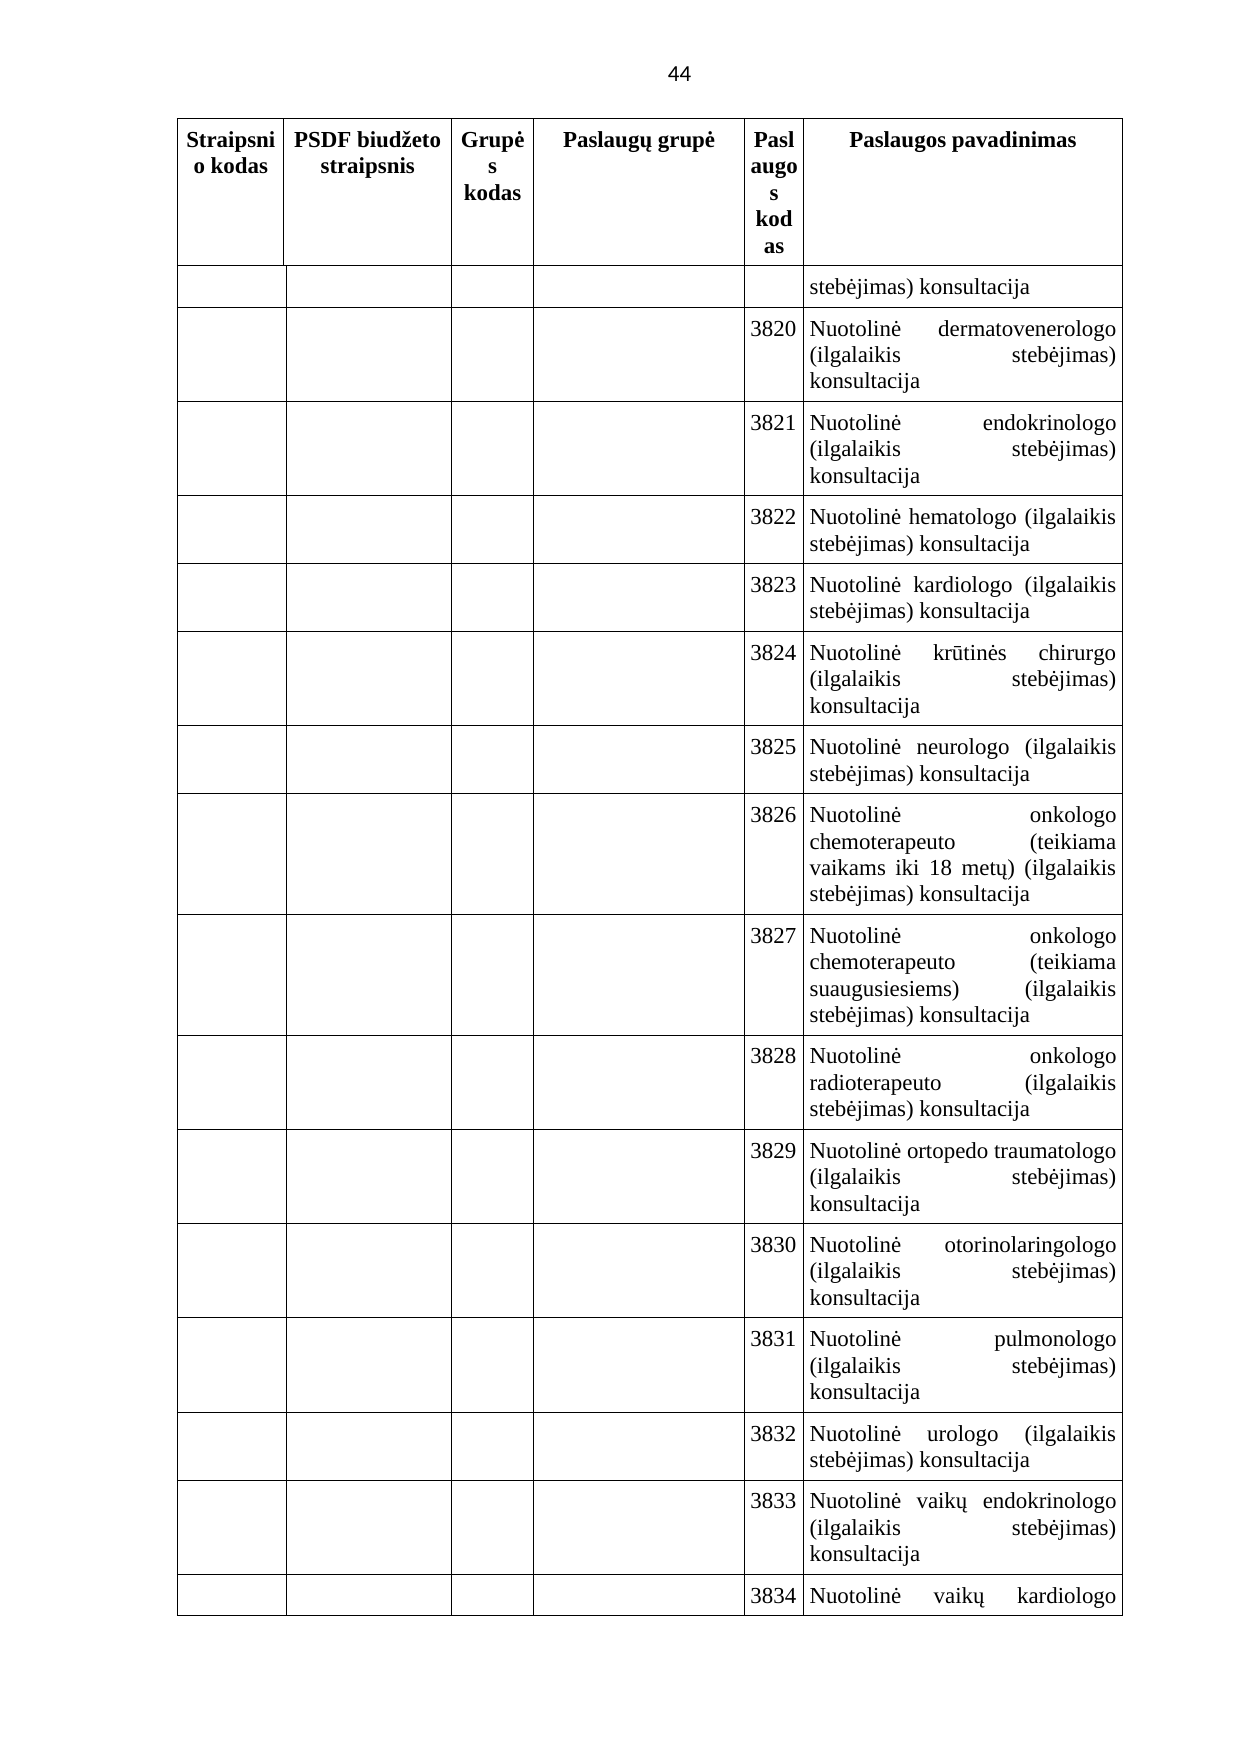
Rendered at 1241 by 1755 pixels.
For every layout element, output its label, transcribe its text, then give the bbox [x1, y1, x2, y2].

table_cell [452, 402, 533, 495]
table_cell [178, 564, 286, 631]
table_cell 3825 [745, 726, 803, 793]
table_cell [534, 496, 744, 563]
table_cell [287, 402, 451, 495]
table_cell [178, 1130, 286, 1223]
table_cell [178, 1481, 286, 1574]
table_cell [287, 1413, 451, 1479]
table_cell 3824 [745, 632, 803, 725]
table_cell Nuotolinė urologo (ilgalaikis stebėjimas) konsultacija [804, 1413, 1122, 1479]
table_cell [287, 1318, 451, 1412]
table_cell [287, 1481, 451, 1574]
table_cell 3823 [745, 564, 803, 631]
table_cell 3826 [745, 794, 803, 914]
table_cell [287, 915, 451, 1034]
table_cell Nuotolinė ortopedo traumatologo (ilgalaikis stebėjimas) konsultacija [804, 1130, 1122, 1223]
table_cell [178, 915, 286, 1034]
table_cell Nuotolinė endokrinologo (ilgalaikis stebėjimas) konsultacija [804, 402, 1122, 495]
table_cell [178, 308, 286, 401]
table_cell stebėjimas) konsultacija [804, 266, 1122, 307]
table_cell [178, 266, 286, 307]
table_cell Nuotolinė otorinolaringologo (ilgalaikis stebėjimas) konsultacija [804, 1224, 1122, 1317]
table_cell [178, 1224, 286, 1317]
table_cell Nuotolinė neurologo (ilgalaikis stebėjimas) konsultacija [804, 726, 1122, 793]
table_cell [534, 1224, 744, 1317]
table_cell 3830 [745, 1224, 803, 1317]
table_cell Nuotolinė vaikų kardiologo [804, 1575, 1122, 1615]
table_cell Nuotolinė onkologo chemoterapeuto (teikiama vaikams iki 18 metų) (ilgalaikis stebėjimas) konsultacija [804, 794, 1122, 914]
table_cell [534, 266, 744, 307]
table_cell [287, 726, 451, 793]
table_cell [178, 1036, 286, 1129]
table_cell [534, 1318, 744, 1412]
table_cell Nuotolinė krūtinės chirurgo (ilgalaikis stebėjimas) konsultacija [804, 632, 1122, 725]
table_cell [534, 1413, 744, 1479]
table_cell 3833 [745, 1481, 803, 1574]
table_cell Nuotolinė onkologo chemoterapeuto (teikiama suaugusiesiems) (ilgalaikis stebėjimas) konsultacija [804, 915, 1122, 1034]
table_cell Nuotolinė dermatovenerologo (ilgalaikis stebėjimas) konsultacija [804, 308, 1122, 401]
table_cell 3820 [745, 308, 803, 401]
table_cell [287, 496, 451, 563]
table_cell [287, 1224, 451, 1317]
table_cell [452, 1318, 533, 1412]
table_cell [287, 794, 451, 914]
table_cell [534, 1575, 744, 1615]
table_cell [178, 794, 286, 914]
table_cell [534, 308, 744, 401]
table_cell [178, 1318, 286, 1412]
table_cell 3832 [745, 1413, 803, 1479]
table_cell [287, 266, 451, 307]
table_cell 3828 [745, 1036, 803, 1129]
table_header Grupės kodas [452, 119, 533, 265]
table_header Paslaugos pavadinimas [804, 119, 1122, 265]
table_cell 3827 [745, 915, 803, 1034]
table_cell [745, 266, 803, 307]
table_cell [287, 1575, 451, 1615]
table_cell [452, 564, 533, 631]
table_cell Nuotolinė vaikų endokrinologo (ilgalaikis stebėjimas) konsultacija [804, 1481, 1122, 1574]
table_cell Nuotolinė pulmonologo (ilgalaikis stebėjimas) konsultacija [804, 1318, 1122, 1412]
table_cell [452, 726, 533, 793]
table_header Paslaugų grupė [534, 119, 744, 265]
table_cell [452, 1413, 533, 1479]
table_cell [534, 564, 744, 631]
table_cell [287, 1130, 451, 1223]
table_cell 3831 [745, 1318, 803, 1412]
table_cell [287, 308, 451, 401]
table_cell [452, 266, 533, 307]
table_cell [534, 402, 744, 495]
table_cell [534, 726, 744, 793]
table_header Paslaugos kodas [745, 119, 803, 265]
table_cell Nuotolinė hematologo (ilgalaikis stebėjimas) konsultacija [804, 496, 1122, 563]
table_cell 3834 [745, 1575, 803, 1615]
table_cell [452, 496, 533, 563]
table_cell Nuotolinė kardiologo (ilgalaikis stebėjimas) konsultacija [804, 564, 1122, 631]
table_cell [534, 1481, 744, 1574]
table_cell [287, 564, 451, 631]
table_cell [287, 632, 451, 725]
table_cell [452, 1481, 533, 1574]
table_cell [534, 632, 744, 725]
table_cell 3829 [745, 1130, 803, 1223]
table_cell Nuotolinė onkologo radioterapeuto (ilgalaikis stebėjimas) konsultacija [804, 1036, 1122, 1129]
table_cell [452, 915, 533, 1034]
table_cell [178, 726, 286, 793]
table_cell [534, 794, 744, 914]
table_cell [452, 632, 533, 725]
table_cell [534, 1036, 744, 1129]
table_cell [178, 402, 286, 495]
table_cell [178, 1413, 286, 1479]
table_cell [178, 1575, 286, 1615]
table_cell [178, 496, 286, 563]
table_cell 3821 [745, 402, 803, 495]
table_cell [452, 1036, 533, 1129]
table_cell [452, 1224, 533, 1317]
table_cell [452, 794, 533, 914]
table_cell [534, 915, 744, 1034]
table_cell [534, 1130, 744, 1223]
table_header PSDF biudžeto straipsnis [284, 119, 451, 265]
table_cell [178, 632, 286, 725]
table_cell [452, 308, 533, 401]
table_header Straipsnio kodas [178, 119, 283, 265]
table_cell 3822 [745, 496, 803, 563]
table_cell [452, 1575, 533, 1615]
table_cell [287, 1036, 451, 1129]
table_cell [452, 1130, 533, 1223]
